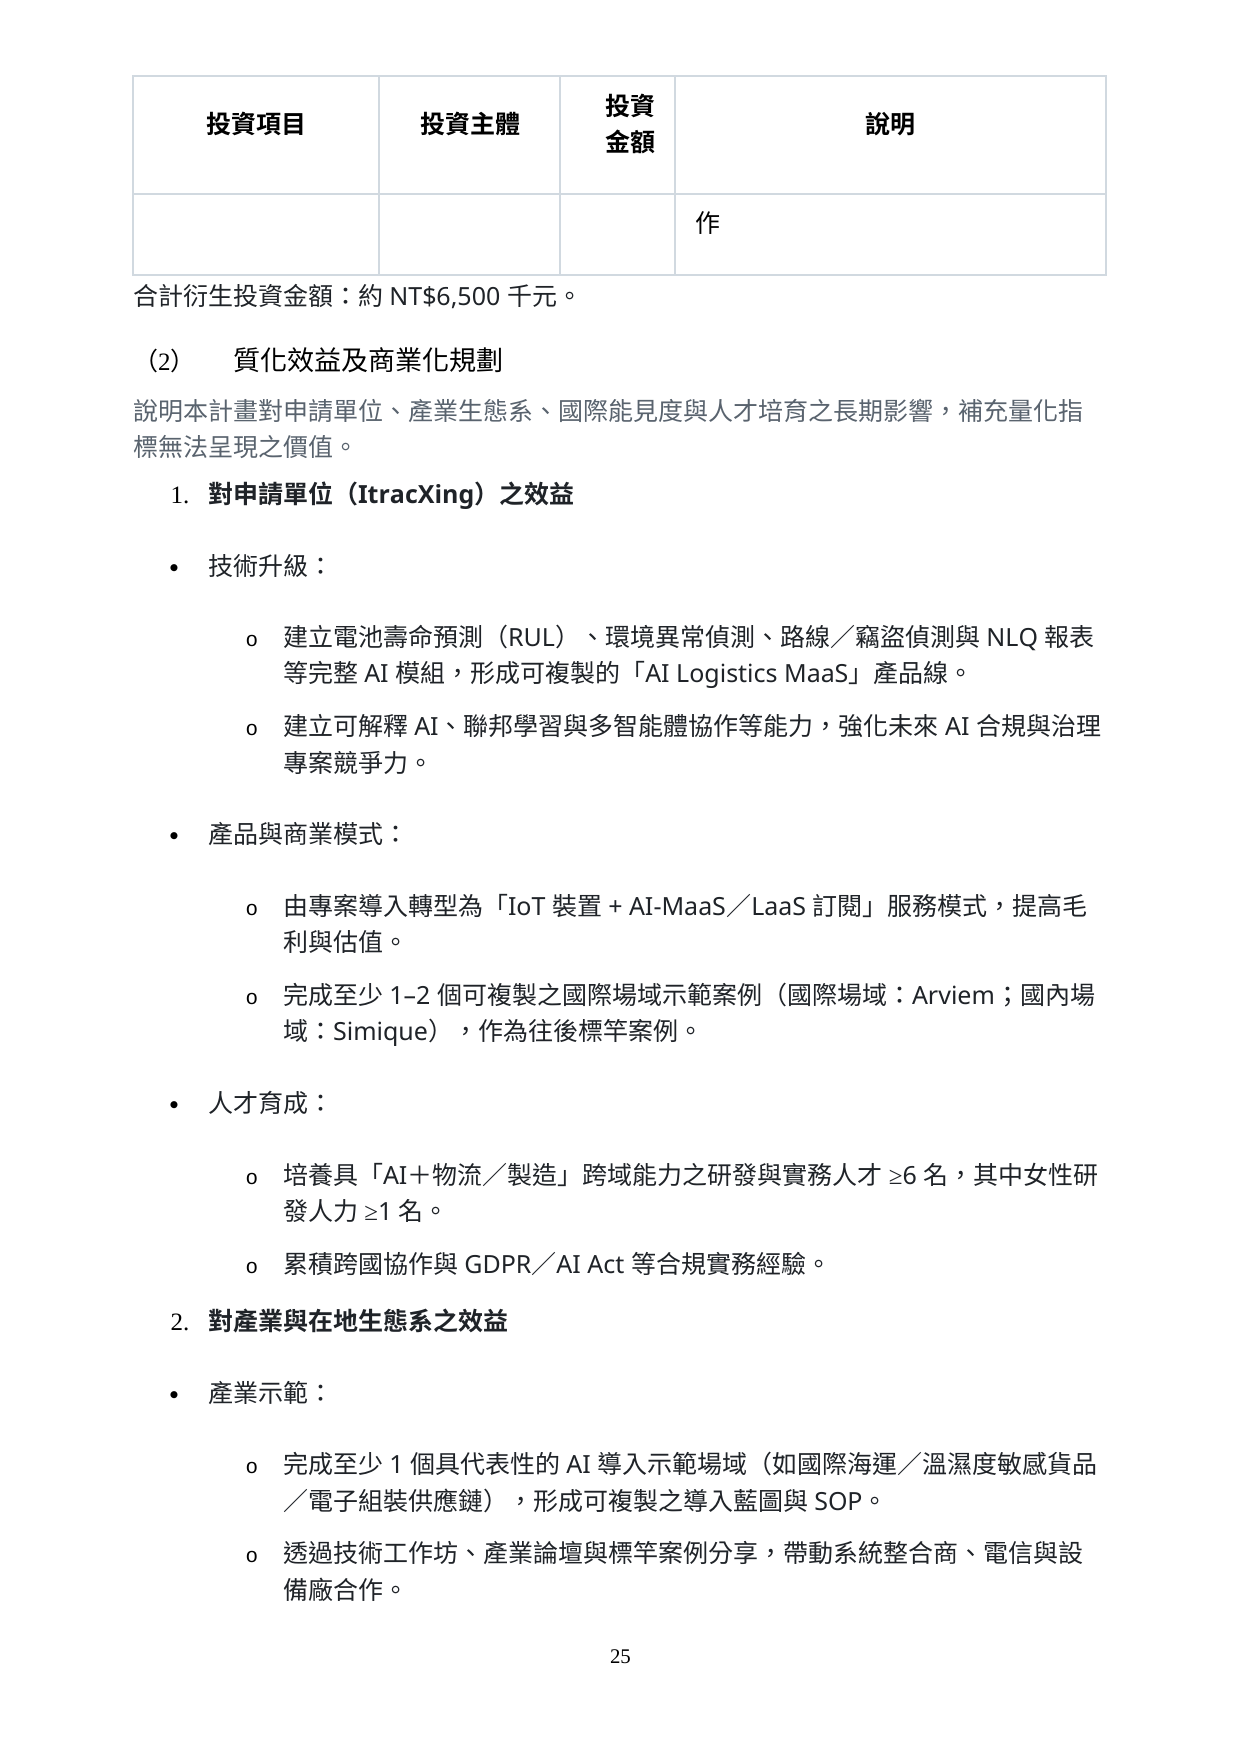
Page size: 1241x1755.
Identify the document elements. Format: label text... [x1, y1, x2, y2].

text 說明本計畫對申請單位、產業生態系、國際能見度與人才培育之長期影響，補充量化指標無法呈現之價值。 [133, 391, 1107, 464]
table_header 說明 [676, 77, 1105, 193]
list 對產業與在地生態系之效益 [170, 1301, 1107, 1338]
table_header 投資主體 [380, 77, 559, 193]
table_cell [134, 195, 378, 274]
list 技術升級： [170, 546, 1107, 582]
list 完成至少 1 個具代表性的 AI 導入示範場域（如國際海運／溫濕度敏感貨品／電子組裝供應鏈），形成可複製之導入藍圖與 SOP。 [245, 1445, 1107, 1517]
list 產業示範： [170, 1373, 1107, 1409]
list 對申請單位（ItracXing）之效益 [170, 474, 1107, 511]
table_cell [561, 195, 674, 274]
list 人才育成： [170, 1083, 1107, 1120]
table_header 投資項目 [134, 77, 378, 193]
list 產品與商業模式： [170, 815, 1107, 851]
list 建立可解釋 AI、聯邦學習與多智能體協作等能力，強化未來 AI 合規與治理專案競爭力。 [245, 707, 1107, 779]
table_header 投資金額 [561, 77, 674, 193]
text 合計衍生投資金額：約 NT$6,500 千元。 [133, 276, 1107, 312]
list 建立電池壽命預測（RUL）、環境異常偵測、路線／竊盜偵測與 NLQ 報表等完整 AI 模組，形成可複製的「AI Logistics MaaS」產品線。 [245, 618, 1107, 690]
list 完成至少 1–2 個可複製之國際場域示範案例（國際場域：Arviem；國內場域：Simique），作為往後標竿案例。 [245, 976, 1107, 1048]
list 累積跨國協作與 GDPR／AI Act 等合規實務經驗。 [245, 1244, 1107, 1281]
list 由專案導入轉型為「IoT 裝置 + AI-MaaS／LaaS 訂閱」服務模式，提高毛利與估值。 [245, 886, 1107, 959]
list 透過技術工作坊、產業論壇與標竿案例分享，帶動系統整合商、電信與設備廠合作。 [245, 1534, 1107, 1606]
list 培養具「AI＋物流／製造」跨域能力之研發與實務人才 ≥6 名，其中女性研發人力 ≥1 名。 [245, 1155, 1107, 1228]
list 質化效益及商業化規劃 [133, 337, 1107, 379]
table_cell [380, 195, 559, 274]
table_cell 作 [676, 195, 1105, 274]
